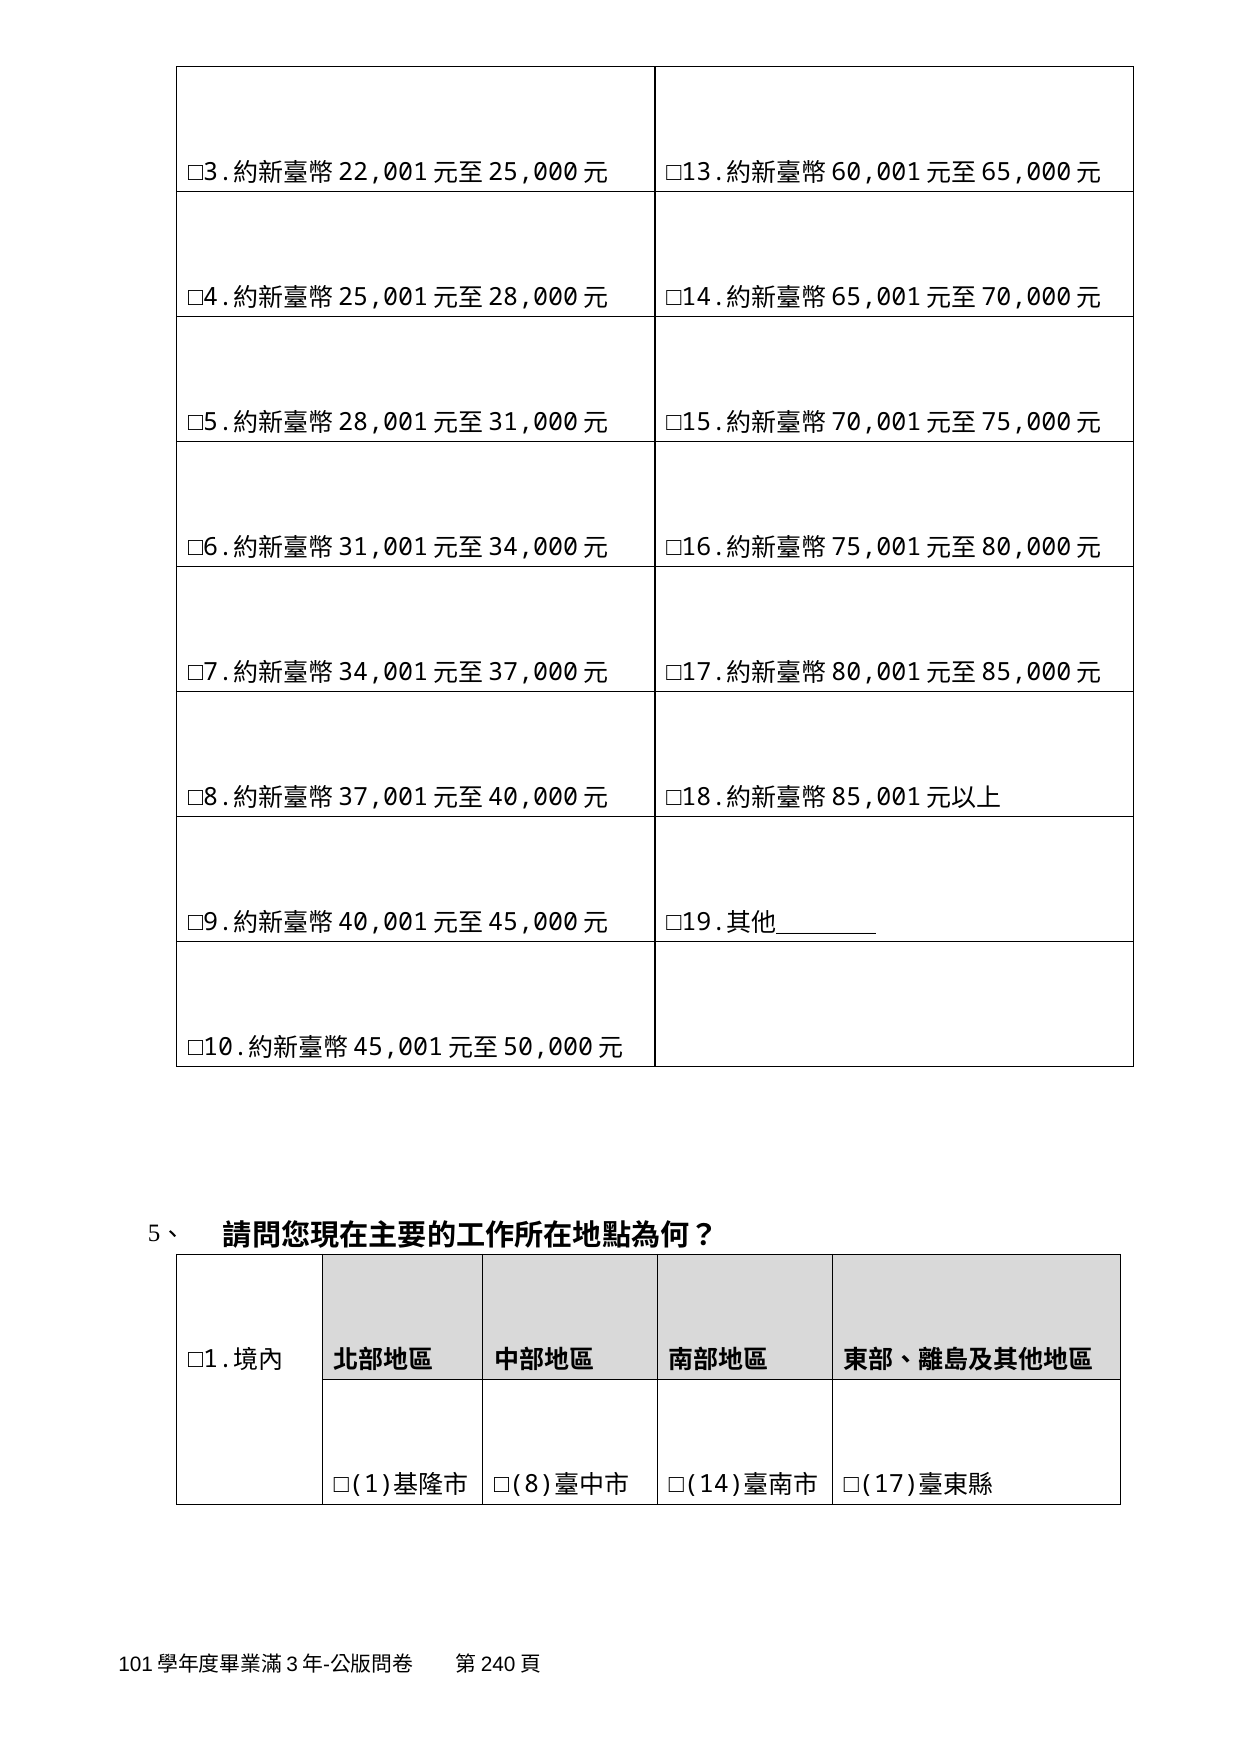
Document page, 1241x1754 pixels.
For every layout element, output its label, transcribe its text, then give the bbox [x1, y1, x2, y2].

table_cell □15.約新臺幣70,001元至75,000元 [656, 317, 1133, 441]
table_header 東部、離島及其他地區 [833, 1255, 1120, 1379]
table_cell □17.約新臺幣80,001元至85,000元 [656, 567, 1133, 691]
table_cell □10.約新臺幣45,001元至50,000元 [177, 942, 654, 1066]
list 請問您現在主要的工作所在地點為何？ [148, 1191, 1122, 1254]
table_cell □16.約新臺幣75,001元至80,000元 [656, 442, 1133, 566]
table_cell □9.約新臺幣40,001元至45,000元 [177, 817, 654, 941]
table_cell □4.約新臺幣25,001元至28,000元 [177, 192, 654, 316]
table_header 南部地區 [658, 1255, 832, 1379]
table_cell □(8)臺中市 [483, 1380, 657, 1504]
table_cell □19.其他＿＿＿＿ [656, 817, 1133, 941]
table_cell □5.約新臺幣28,001元至31,000元 [177, 317, 654, 441]
table_cell □13.約新臺幣60,001元至65,000元 [656, 67, 1133, 191]
table_cell □14.約新臺幣65,001元至70,000元 [656, 192, 1133, 316]
table_cell □(1)基隆市 [323, 1380, 482, 1504]
table_cell □18.約新臺幣85,001元以上 [656, 692, 1133, 816]
table_cell [656, 942, 1133, 1066]
table_header □1.境內 [177, 1255, 322, 1504]
table_cell □(14)臺南市 [658, 1380, 832, 1504]
table_cell □8.約新臺幣37,001元至40,000元 [177, 692, 654, 816]
table_cell □(17)臺東縣 [833, 1380, 1120, 1504]
table_cell □6.約新臺幣31,001元至34,000元 [177, 442, 654, 566]
table_header 北部地區 [323, 1255, 482, 1379]
table_cell □3.約新臺幣22,001元至25,000元 [177, 67, 654, 191]
table_cell □7.約新臺幣34,001元至37,000元 [177, 567, 654, 691]
table_header 中部地區 [483, 1255, 657, 1379]
